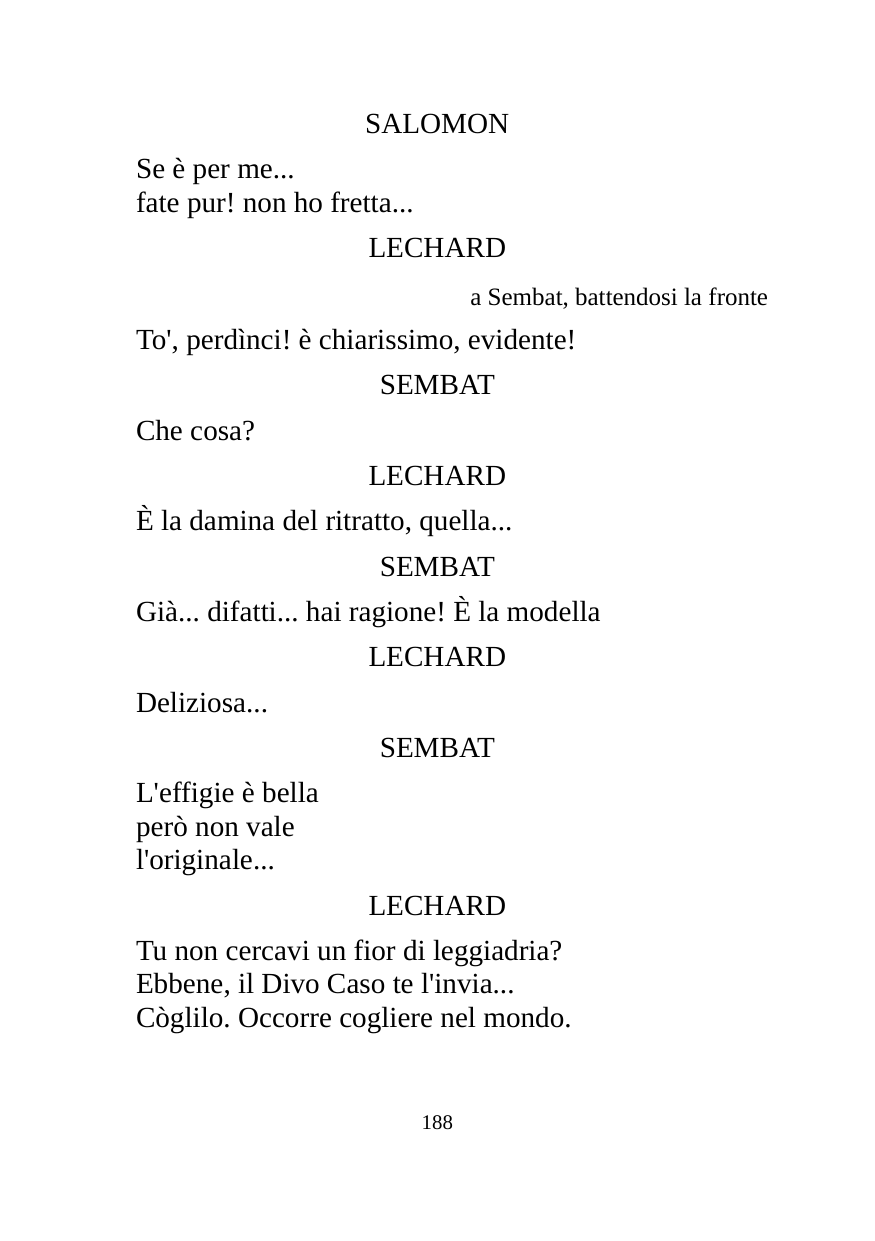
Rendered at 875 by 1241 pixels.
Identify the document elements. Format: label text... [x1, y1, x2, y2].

text SALOMON [106, 106, 768, 140]
text L'effigie è bella però non vale l'originale... [136, 775, 768, 876]
text SEMBAT [106, 730, 768, 763]
text To', perdìnci! è chiarissimo, evidente! [136, 322, 768, 356]
text LECHARD [106, 888, 768, 921]
text È la damina del ritratto, quella... [136, 503, 768, 537]
text Già... difatti... hai ragione! È la modella [136, 594, 768, 628]
text Deliziosa... [136, 685, 768, 718]
text Tu non cercavi un fior di leggiadria? Ebbene, il Divo Caso te l'invia... Còglilo. Occorre cogliere nel mondo. [136, 933, 768, 1034]
text LECHARD [106, 639, 768, 673]
text LECHARD [106, 458, 768, 492]
text Se è per me... fate pur! non ho fretta... [136, 152, 768, 219]
text SEMBAT [106, 367, 768, 401]
text a Sembat, battendosi la fronte [342, 282, 768, 310]
text Che cosa? [136, 413, 768, 446]
text SEMBAT [106, 549, 768, 582]
text LECHARD [106, 230, 768, 264]
